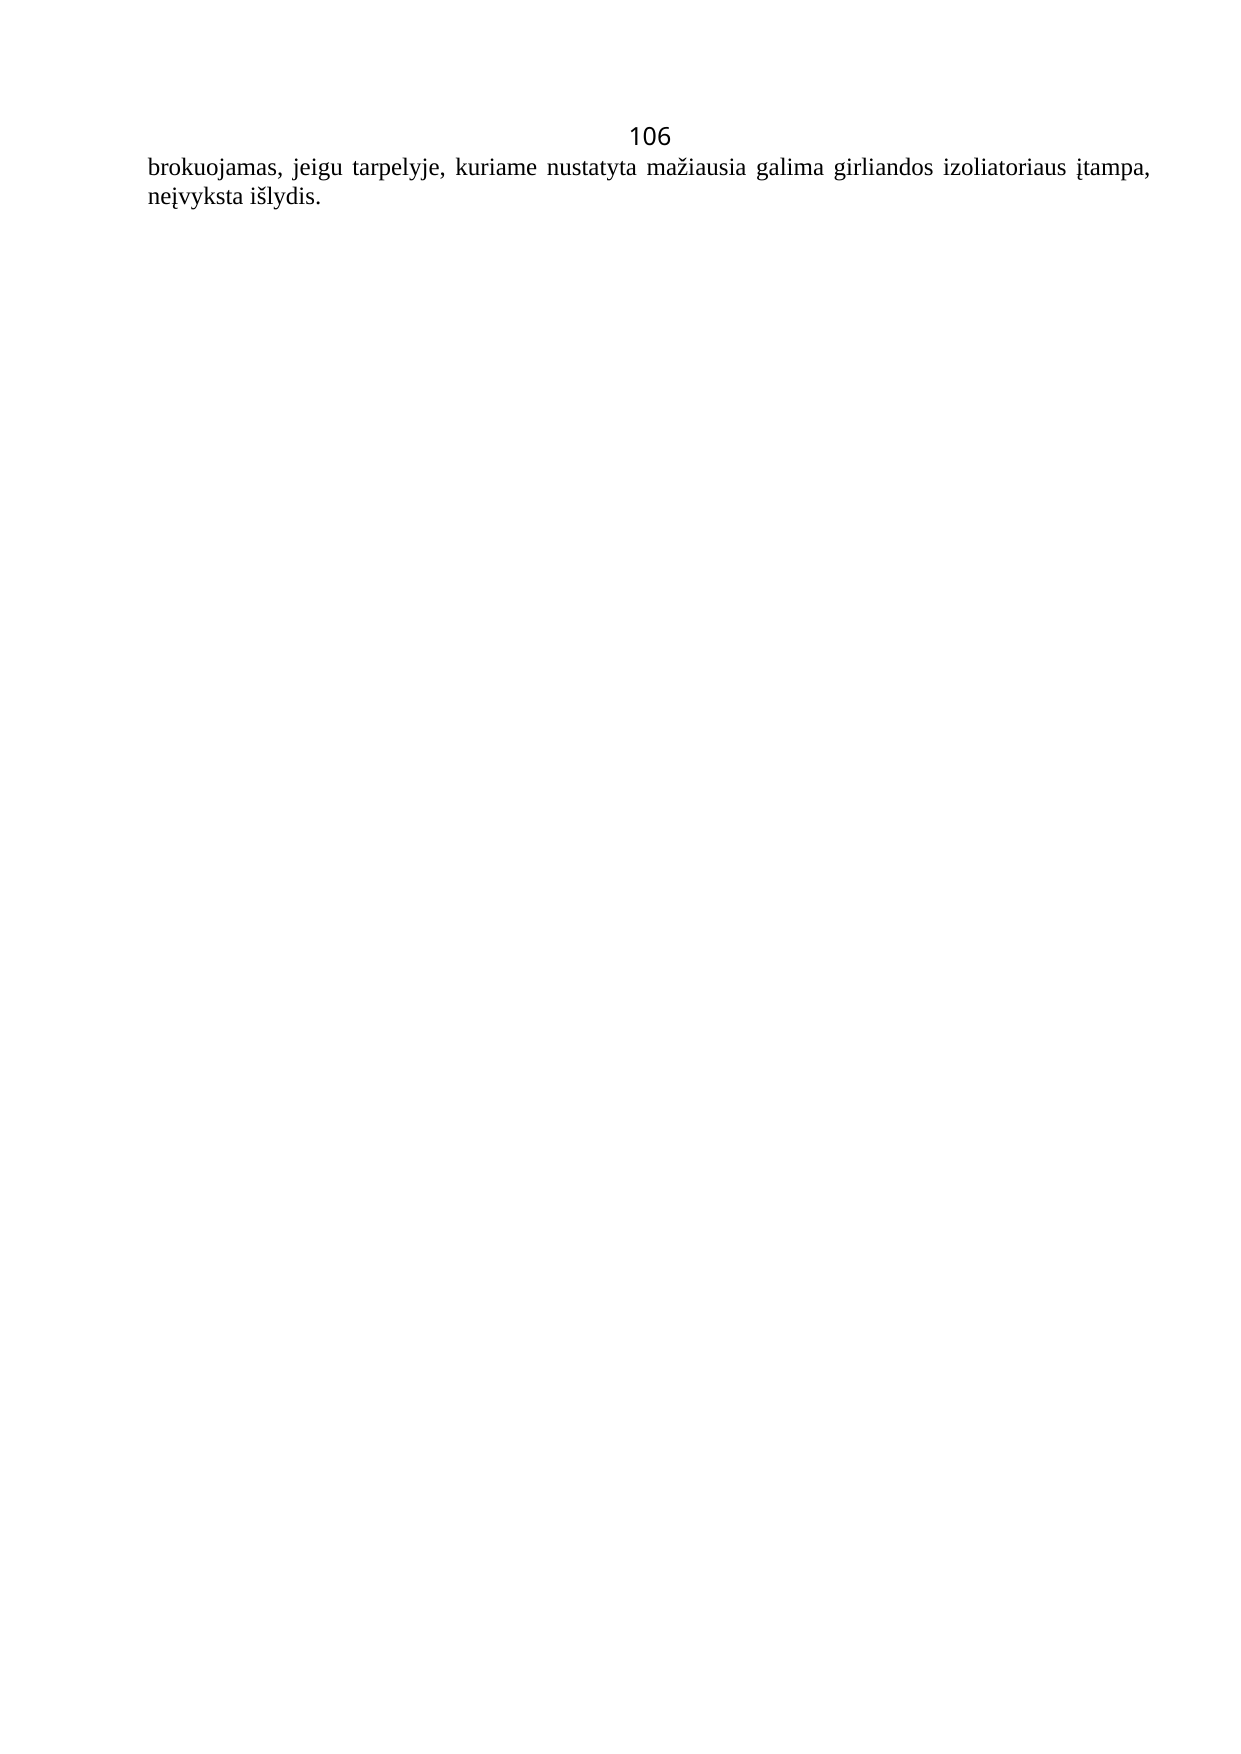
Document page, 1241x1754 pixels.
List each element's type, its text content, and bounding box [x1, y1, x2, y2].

text brokuojamas, jeigu tarpelyje, kuriame nustatyta mažiausia galima girliandos izoliatoriaus įtampa, neįvyksta išlydis. [148, 152, 1152, 210]
